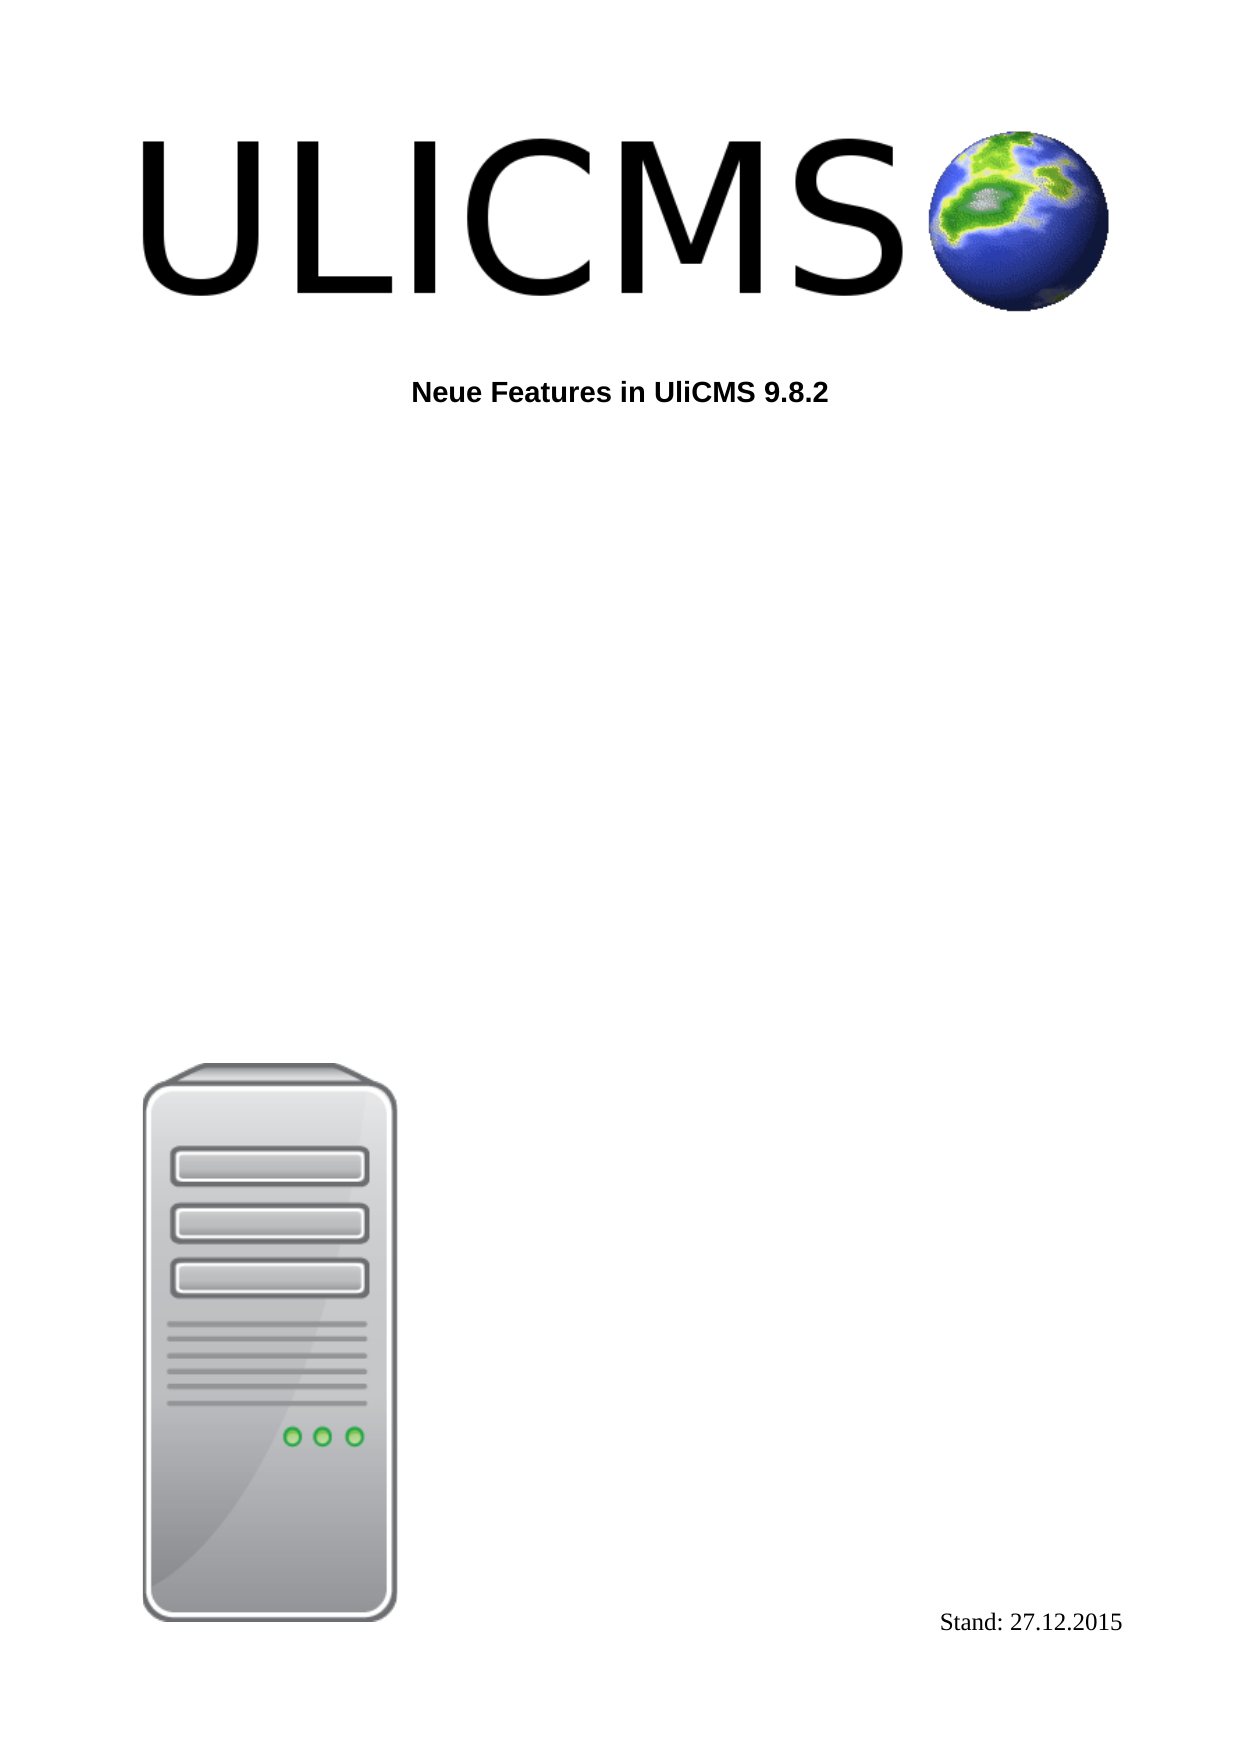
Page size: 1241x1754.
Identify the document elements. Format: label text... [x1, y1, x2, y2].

subtitle Neue Features in UliCMS 9.8.2 [118, 375, 1122, 408]
picture [115, 118, 1117, 321]
picture [142, 1063, 398, 1622]
